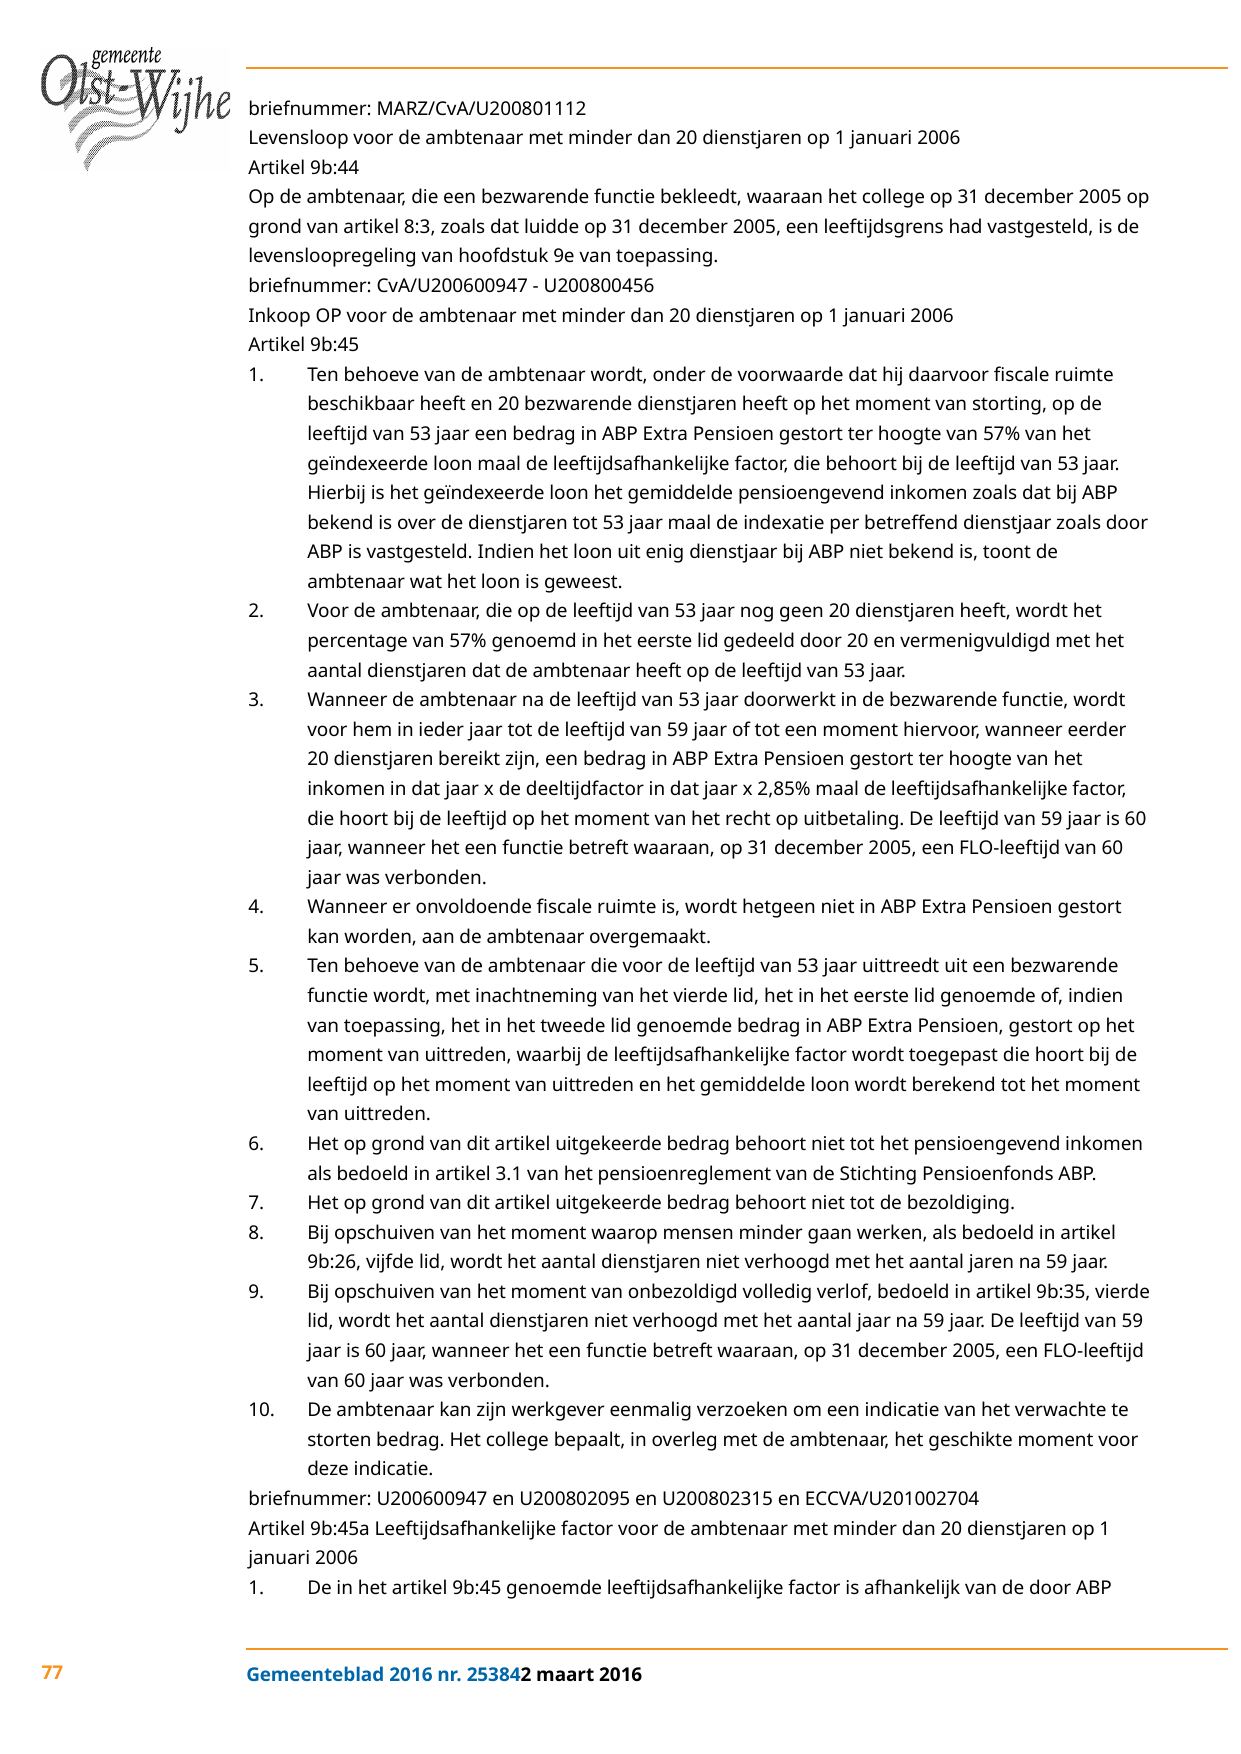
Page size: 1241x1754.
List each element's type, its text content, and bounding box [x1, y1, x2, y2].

text Inkoop OP voor de ambtenaar met minder dan 20 dienstjaren op 1 januari 2006 [248, 302, 1152, 328]
text Artikel 9b:44 [248, 154, 1152, 180]
list Bij opschuiven van het moment waarop mensen minder gaan werken, als bedoeld in artikel 9b:26, vijfde lid, wordt het aantal dienstjaren niet verhoogd met het aantal jaren na 59 jaar. [248, 1219, 1152, 1274]
picture [41, 47, 231, 172]
list Bij opschuiven van het moment van onbezoldigd volledig verlof, bedoeld in artikel 9b:35, vierde lid, wordt het aantal dienstjaren niet verhoogd met het aantal jaar na 59 jaar. De leeftijd van 59 jaar is 60 jaar, wanneer het een functie betreft waaraan, op 31 december 2005, een FLO-leeftijd van 60 jaar was verbonden. [248, 1278, 1152, 1393]
list Wanneer er onvoldoende fiscale ruimte is, wordt hetgeen niet in ABP Extra Pensioen gestort kan worden, aan de ambtenaar overgemaakt. [248, 893, 1152, 949]
text briefnummer: U200600947 en U200802095 en U200802315 en ECCVA/U201002704 [248, 1485, 1152, 1511]
list Het op grond van dit artikel uitgekeerde bedrag behoort niet tot het pensioengevend inkomen als bedoeld in artikel 3.1 van het pensioenreglement van de Stichting Pensioenfonds ABP. [248, 1130, 1152, 1186]
text briefnummer: MARZ/CvA/U200801112 [248, 95, 1152, 121]
text Op de ambtenaar, die een bezwarende functie bekleedt, waaraan het college op 31 december 2005 op grond van artikel 8:3, zoals dat luidde op 31 december 2005, een leeftijdsgrens had vastgesteld, is de levensloopregeling van hoofdstuk 9e van toepassing. [248, 183, 1152, 268]
list De ambtenaar kan zijn werkgever eenmalig verzoeken om een indicatie van het verwachte te storten bedrag. Het college bepaalt, in overleg met de ambtenaar, het geschikte moment voor deze indicatie. [248, 1396, 1152, 1481]
list Ten behoeve van de ambtenaar wordt, onder de voorwaarde dat hij daarvoor fiscale ruimte beschikbaar heeft en 20 bezwarende dienstjaren heeft op het moment van storting, op de leeftijd van 53 jaar een bedrag in ABP Extra Pensioen gestort ter hoogte van 57% van het geïndexeerde loon maal de leeftijdsafhankelijke factor, die behoort bij de leeftijd van 53 jaar. Hierbij is het geïndexeerde loon het gemiddelde pensioengevend inkomen zoals dat bij ABP bekend is over de dienstjaren tot 53 jaar maal de indexatie per betreffend dienstjaar zoals door ABP is vastgesteld. Indien het loon uit enig dienstjaar bij ABP niet bekend is, toont de ambtenaar wat het loon is geweest. [248, 361, 1152, 594]
text briefnummer: CvA/U200600947 - U200800456 [248, 272, 1152, 298]
text Levensloop voor de ambtenaar met minder dan 20 dienstjaren op 1 januari 2006 [248, 124, 1152, 150]
text Artikel 9b:45 [248, 331, 1152, 357]
list De in het artikel 9b:45 genoemde leeftijdsafhankelijke factor is afhankelijk van de door ABP [248, 1574, 1152, 1600]
list Wanneer de ambtenaar na de leeftijd van 53 jaar doorwerkt in de bezwarende functie, wordt voor hem in ieder jaar tot de leeftijd van 59 jaar of tot een moment hiervoor, wanneer eerder 20 dienstjaren bereikt zijn, een bedrag in ABP Extra Pensioen gestort ter hoogte van het inkomen in dat jaar x de deeltijdfactor in dat jaar x 2,85% maal de leeftijdsafhankelijke factor, die hoort bij de leeftijd op het moment van het recht op uitbetaling. De leeftijd van 59 jaar is 60 jaar, wanneer het een functie betreft waaraan, op 31 december 2005, een FLO-leeftijd van 60 jaar was verbonden. [248, 686, 1152, 890]
text Artikel 9b:45a Leeftijdsafhankelijke factor voor de ambtenaar met minder dan 20 dienstjaren op 1 januari 2006 [248, 1515, 1152, 1570]
list Ten behoeve van de ambtenaar die voor de leeftijd van 53 jaar uittreedt uit een bezwarende functie wordt, met inachtneming van het vierde lid, het in het eerste lid genoemde of, indien van toepassing, het in het tweede lid genoemde bedrag in ABP Extra Pensioen, gestort op het moment van uittreden, waarbij de leeftijdsafhankelijke factor wordt toegepast die hoort bij de leeftijd op het moment van uittreden en het gemiddelde loon wordt berekend tot het moment van uittreden. [248, 953, 1152, 1126]
list Voor de ambtenaar, die op de leeftijd van 53 jaar nog geen 20 dienstjaren heeft, wordt het percentage van 57% genoemd in het eerste lid gedeeld door 20 en vermenigvuldigd met het aantal dienstjaren dat de ambtenaar heeft op de leeftijd van 53 jaar. [248, 598, 1152, 683]
list Het op grond van dit artikel uitgekeerde bedrag behoort niet tot de bezoldiging. [248, 1189, 1152, 1215]
